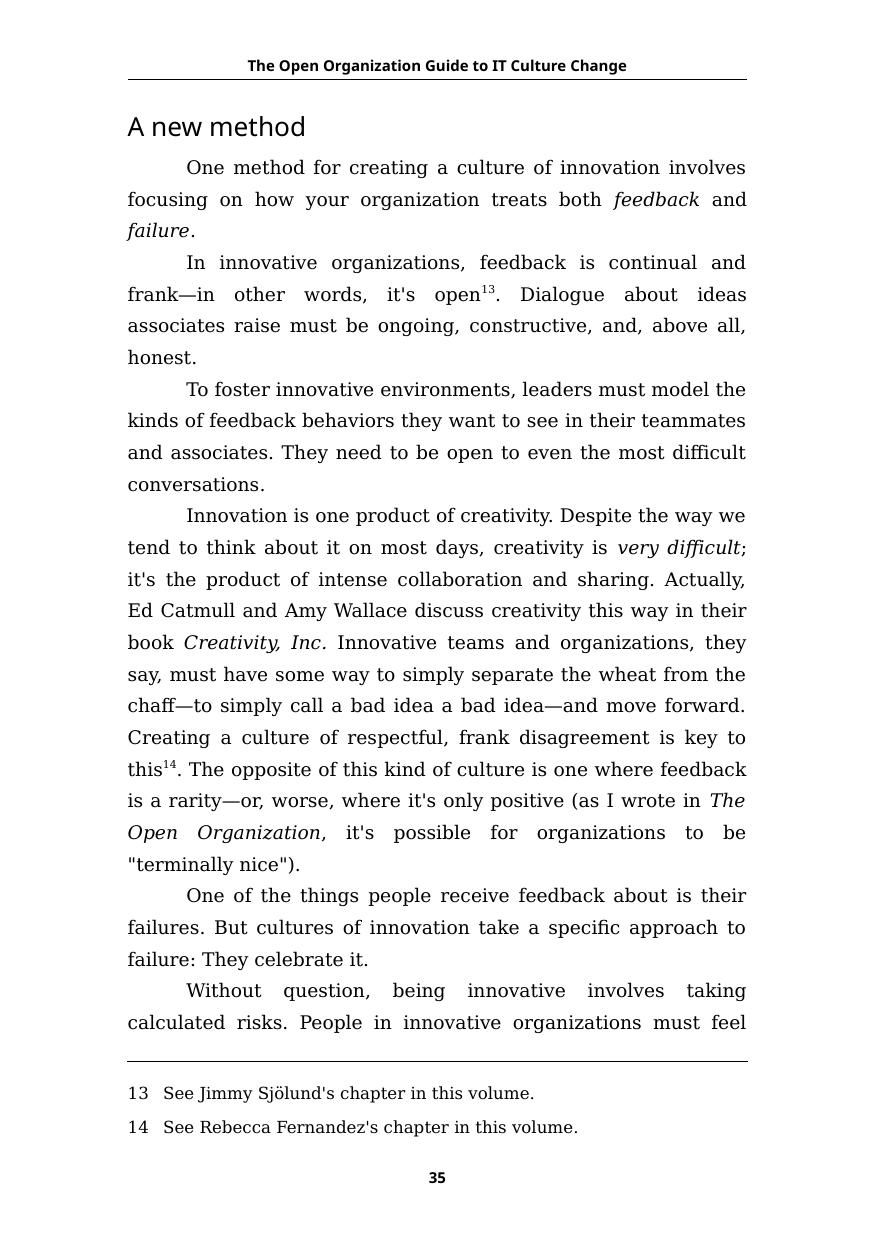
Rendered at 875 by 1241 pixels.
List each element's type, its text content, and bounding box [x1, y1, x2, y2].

text See Jimmy Sjölund's chapter in this volume. [127, 1084, 747, 1103]
text Innovation is one product of creativity. Despite the way we tend to think about it on most days, creativity is very difficult; it's the product of intense collaboration and sharing. Actually, Ed Catmull and Amy Wallace discuss creativity this way in their book Creativity, Inc. Innovative teams and organizations, they say, must have some way to simply separate the wheat from the chaff—to simply call a bad idea a bad idea—and move forward. Creating a culture of respectful, frank disagreement is key to this. The opposite of this kind of culture is one where feedback is a rarity—or, worse, where it's only positive (as I wrote in The Open Organization, it's possible for organizations to be "terminally nice"). [127, 505, 747, 876]
text Without question, being innovative involves taking calculated risks. People in innovative organizations must feel [127, 980, 747, 1034]
text One method for creating a culture of innovation involves focusing on how your organization treats both feedback and failure. [127, 157, 747, 242]
text In innovative organizations, feedback is continual and frank—in other words, it's open. Dialogue about ideas associates raise must be ongoing, constructive, and, above all, honest. [127, 252, 747, 369]
text See Rebecca Fernandez's chapter in this volume. [127, 1118, 747, 1138]
text One of the things people receive feedback about is their failures. But cultures of innovation take a specific approach to failure: They celebrate it. [127, 885, 747, 971]
text To foster innovative environments, leaders must model the kinds of feedback behaviors they want to see in their teammates and associates. They need to be open to even the most difficult conversations. [127, 379, 747, 496]
subtitle A new method [127, 109, 747, 144]
